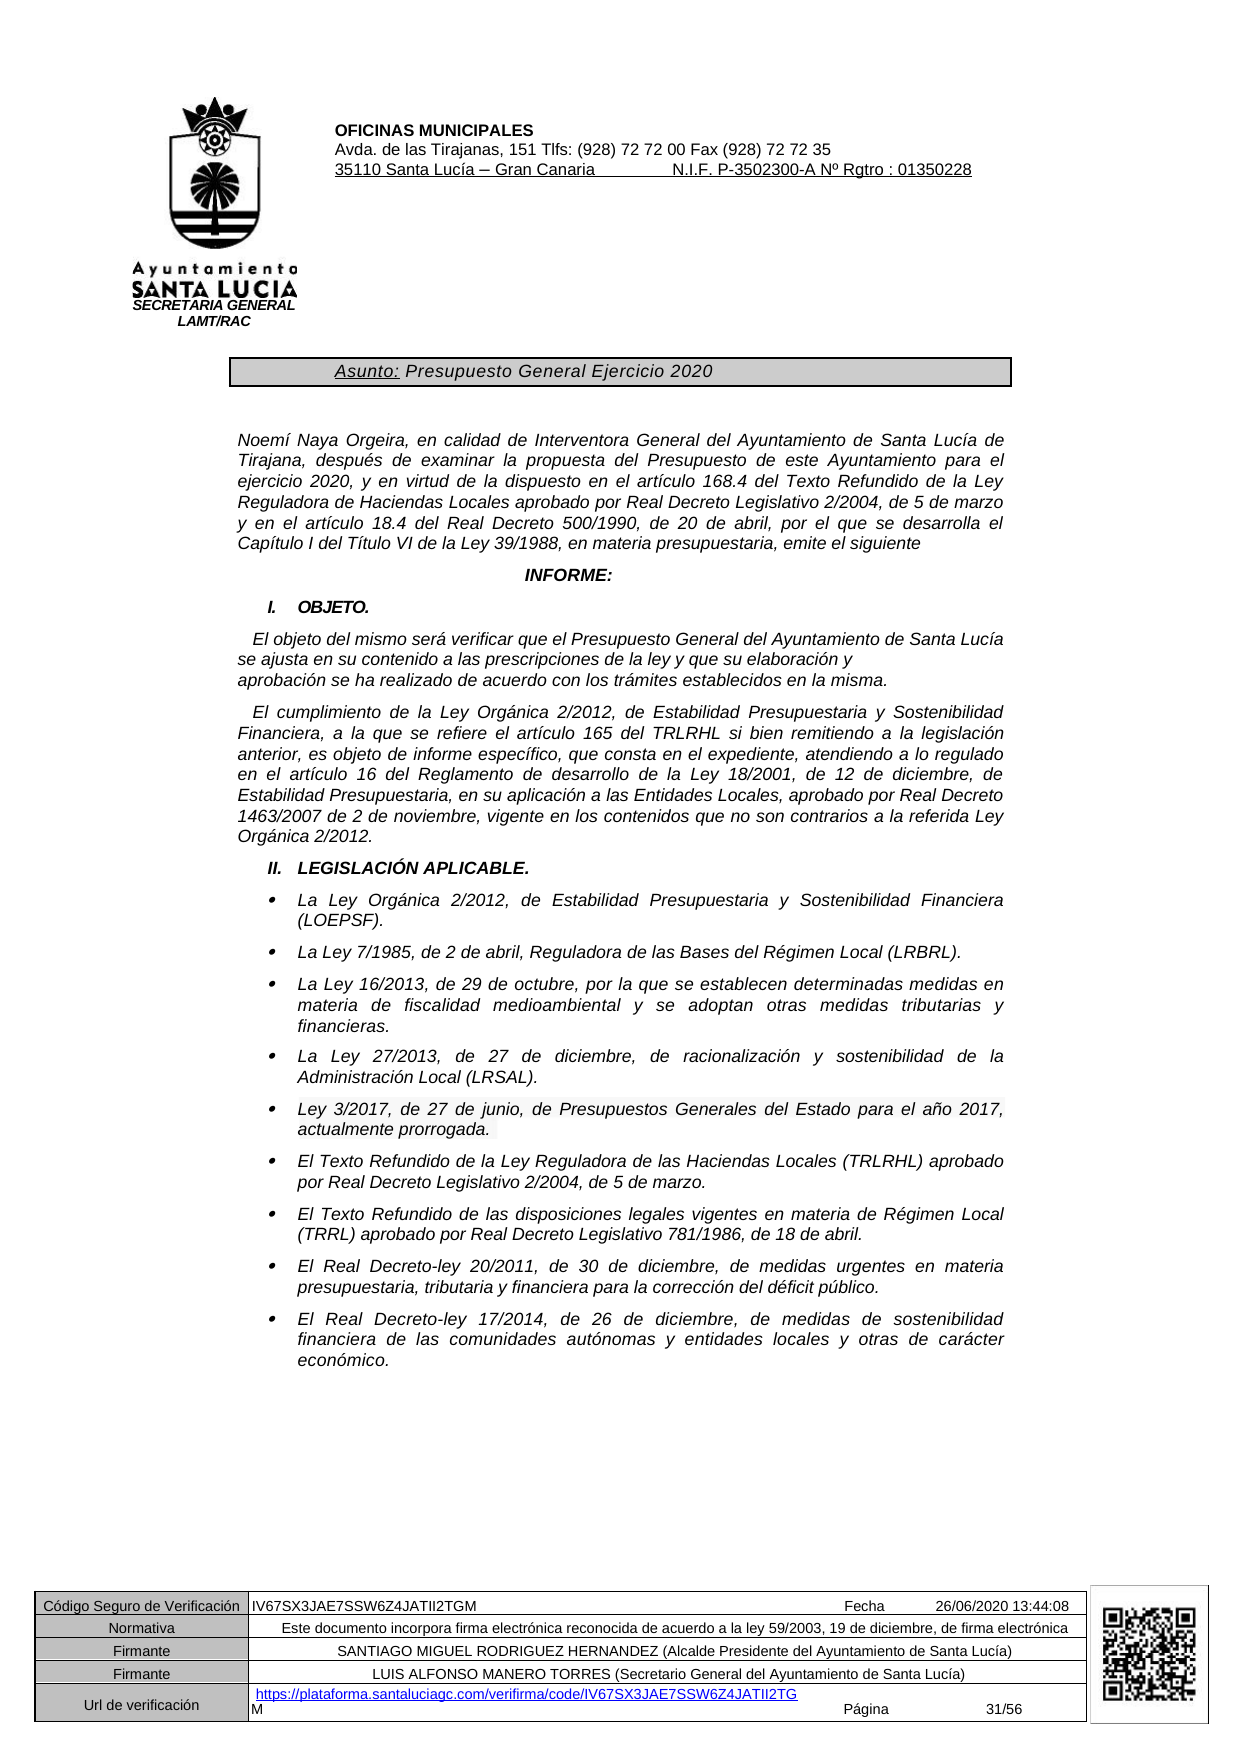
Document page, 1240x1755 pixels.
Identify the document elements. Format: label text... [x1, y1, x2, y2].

text aprobación se ha realizado de acuerdo con los trámites establecidos en la misma. [237, 670, 1097, 690]
table_cell SANTIAGO MIGUEL RODRIGUEZ HERNANDEZ (Alcalde Presidente del Ayuntamiento de Santa Lucía) [249, 1638, 1086, 1659]
table_cell SECRETARIA GENERAL LAMT/RAC [43, 298, 297, 331]
list El Real Decreto-ley 20/2011, de 30 de diciembre, de medidas urgentes en materia presupuestaria, tributaria y financiera para la corrección del déficit público. [267, 1256, 1007, 1297]
table_cell [297, 298, 1097, 331]
picture [298, 1097, 1005, 1139]
table_cell Normativa [36, 1615, 248, 1637]
table_cell LUIS ALFONSO MANERO TORRES (Secretario General del Ayuntamiento de Santa Lucía) [249, 1661, 1086, 1682]
list La Ley 7/1985, de 2 de abril, Reguladora de las Bases del Régimen Local (LRBRL). [267, 942, 1097, 963]
table_header Código Seguro de Verificación [36, 1592, 248, 1614]
table_cell Firmante [36, 1661, 248, 1682]
table_header Asunto: Presupuesto General Ejercicio 2020 [231, 359, 1010, 385]
table_cell Url de verificación [36, 1684, 248, 1721]
list La Ley 16/2013, de 29 de octubre, por la que se establecen determinadas medidas en materia de fiscalidad medioambiental y se adoptan otras medidas tributarias y financieras. [267, 974, 1007, 1036]
picture [1090, 1585, 1209, 1724]
text El objeto del mismo será verificar que el Presupuesto General del Ayuntamiento de Santa Lucía se ajusta en su contenido a las prescripciones de la ley y que su elaboración y [237, 628, 1007, 670]
list OBJETO. [267, 597, 1097, 617]
table_cell https://plataforma.santaluciagc.com/verifirma/code/IV67SX3JAE7SSW6Z4JATII2TG M Página 31/56 [249, 1684, 1086, 1721]
list La Ley Orgánica 2/2012, de Estabilidad Presupuestaria y Sostenibilidad Financiera (LOEPSF). [267, 889, 1007, 931]
list El Texto Refundido de la Ley Reguladora de las Haciendas Locales (TRLRHL) aprobado por Real Decreto Legislativo 2/2004, de 5 de marzo. [267, 1151, 1007, 1192]
text El cumplimiento de la Ley Orgánica 2/2012, de Estabilidad Presupuestaria y Sostenibilidad Financiera, a la que se refiere el artículo 165 del TRLRHL si bien remitiendo a la legislación anterior, es objeto de informe específico, que consta en el expediente, atendiendo a lo regulado en el artículo 16 del Reglamento de desarrollo de la Ley 18/2001, de 12 de diciembre, de Estabilidad Presupuestaria, en su aplicación a las Entidades Locales, aprobado por Real Decreto 1463/2007 de 2 de noviembre, vigente en los contenidos que no son contrarios a la referida Ley Orgánica 2/2012. [237, 702, 1007, 847]
table_header [43, 96, 297, 298]
list Ley 3/2017, de 27 de junio, de Presupuestos Generales del Estado para el año 2017, actualmente prorrogada. [267, 1098, 1007, 1124]
table_cell Este documento incorpora firma electrónica reconocida de acuerdo a la ley 59/2003, 19 de diciembre, de firma electrónica [249, 1615, 1086, 1637]
list LEGISLACIÓN APLICABLE. [267, 858, 1097, 879]
text Noemí Naya Orgeira, en calidad de Interventora General del Ayuntamiento de Santa Lucía de Tirajana, después de examinar la propuesta del Presupuesto de este Ayuntamiento para el ejercicio 2020, y en virtud de la dispuesto en el artículo 168.4 del Texto Refundido de la Ley Reguladora de Haciendas Locales aprobado por Real Decreto Legislativo 2/2004, de 5 de marzo y en el artículo 18.4 del Real Decreto 500/1990, de 20 de abril, por el que se desarrolla el Capítulo I del Título VI de la Ley 39/1988, en materia presupuestaria, emite el siguiente [237, 429, 1007, 554]
table_header OFICINAS MUNICIPALES Avda. de las Tirajanas, 151 Tlfs: (928) 72 72 00 Fax (928) 72 72 35 35110 Santa Lucía – Gran Canaria N.I.F. P-3502300-A Nº Rgtro : 01350228 [297, 96, 1097, 298]
table_header IV67SX3JAE7SSW6Z4JATII2TGM Fecha 26/06/2020 13:44:08 [249, 1592, 1086, 1614]
list El Real Decreto-ley 17/2014, de 26 de diciembre, de medidas de sostenibilidad financiera de las comunidades autónomas y entidades locales y otras de carácter económico. [267, 1308, 1007, 1371]
text INFORME: [42, 565, 1097, 586]
list La Ley 27/2013, de 27 de diciembre, de racionalización y sostenibilidad de la Administración Local (LRSAL). [267, 1046, 1007, 1087]
list El Texto Refundido de las disposiciones legales vigentes en materia de Régimen Local (TRRL) aprobado por Real Decreto Legislativo 781/1986, de 18 de abril. [267, 1203, 1007, 1245]
picture [132, 97, 297, 298]
table_cell Firmante [36, 1638, 248, 1659]
